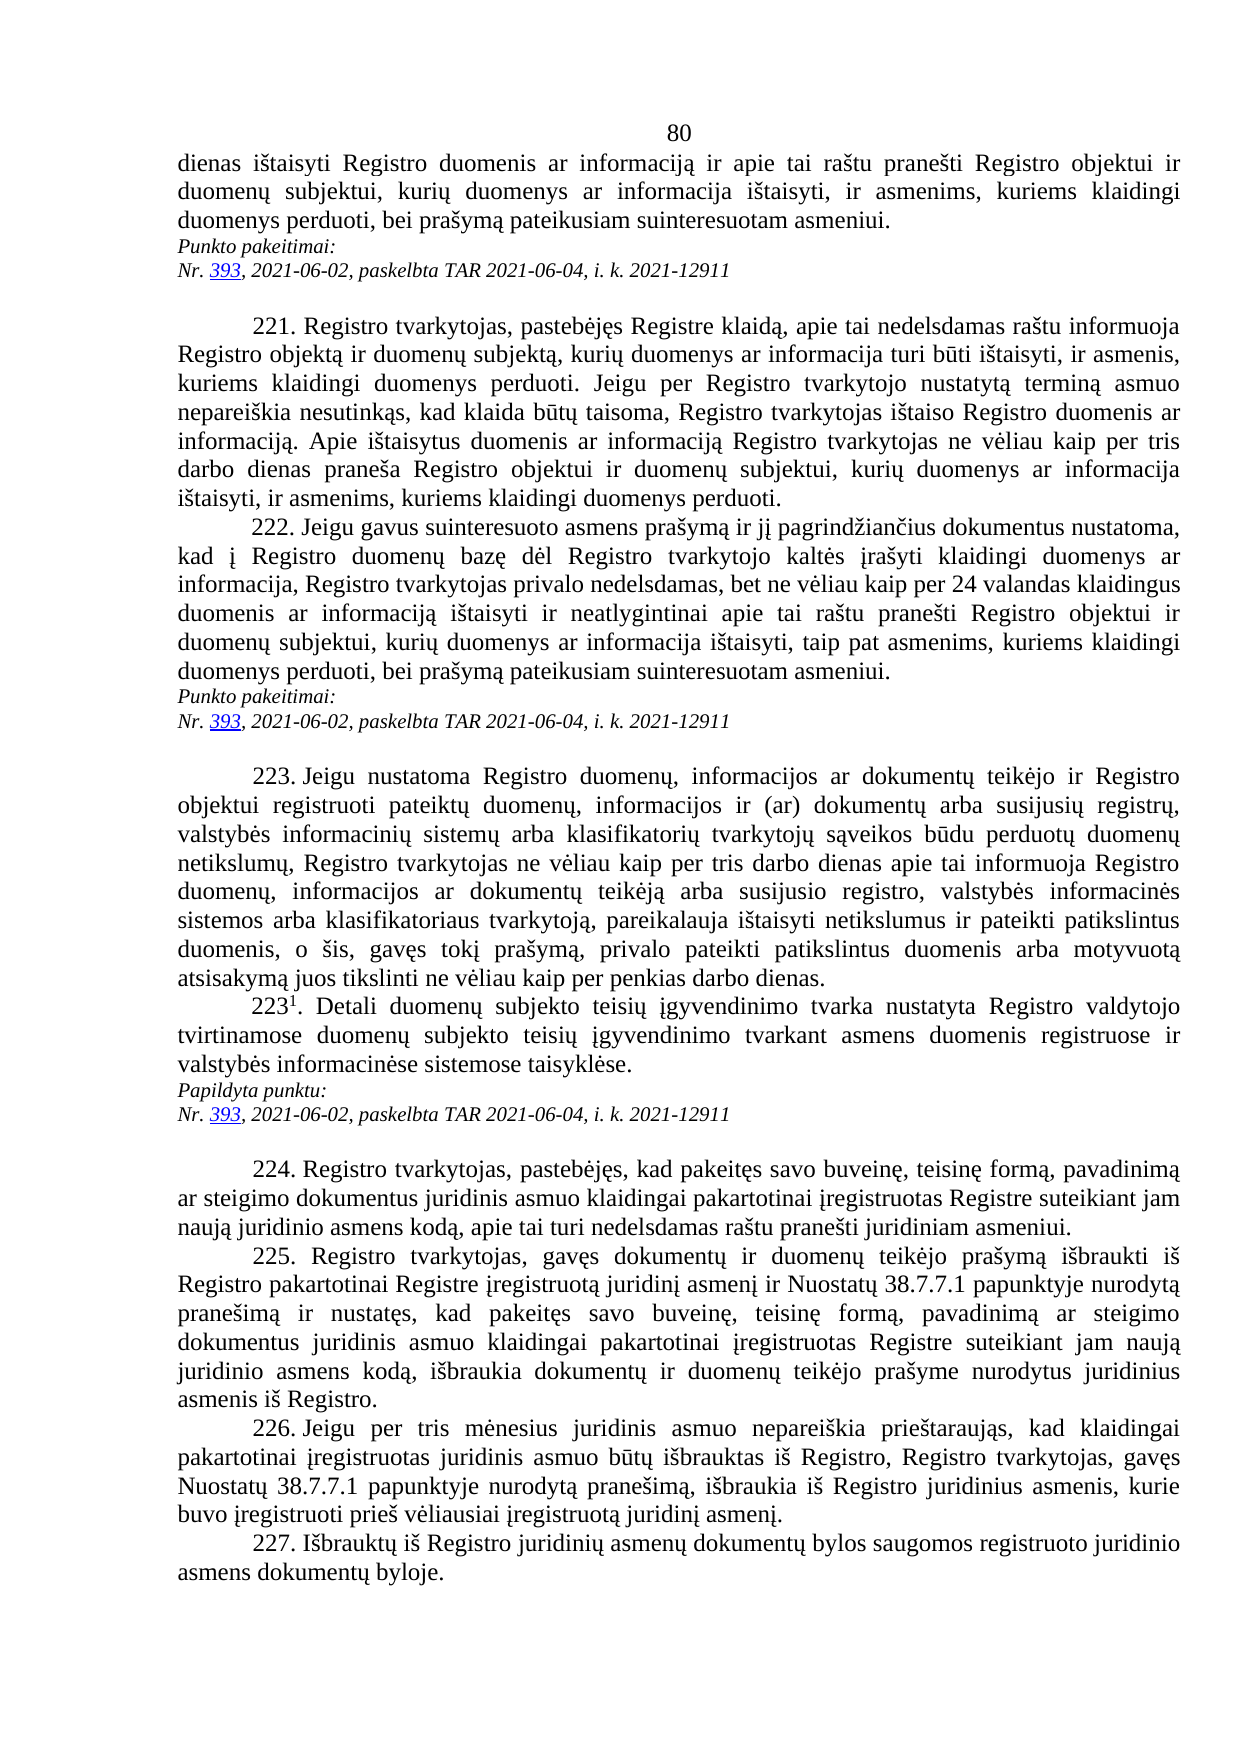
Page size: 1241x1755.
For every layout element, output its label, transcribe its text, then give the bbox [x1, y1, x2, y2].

text 222. Jeigu gavus suinteresuoto asmens prašymą ir jį pagrindžiančius dokumentus nustatoma, kad į Registro duomenų bazę dėl Registro tvarkytojo kaltės įrašyti klaidingi duomenys ar informacija, Registro tvarkytojas privalo nedelsdamas, bet ne vėliau kaip per 24 valandas klaidingus duomenis ar informaciją ištaisyti ir neatlygintinai apie tai raštu pranešti Registro objektui ir duomenų subjektui, kurių duomenys ar informacija ištaisyti, taip pat asmenims, kuriems klaidingi duomenys perduoti, bei prašymą pateikusiam suinteresuotam asmeniui. [177, 512, 1181, 684]
text 224. Registro tvarkytojas, pastebėjęs, kad pakeitęs savo buveinę, teisinę formą, pavadinimą ar steigimo dokumentus juridinis asmuo klaidingai pakartotinai įregistruotas Registre suteikiant jam naują juridinio asmens kodą, apie tai turi nedelsdamas raštu pranešti juridiniam asmeniui. [177, 1154, 1181, 1241]
text Papildyta punktu: [177, 1078, 1181, 1102]
text 223. Jeigu nustatoma Registro duomenų, informacijos ar dokumentų teikėjo ir Registro objektui registruoti pateiktų duomenų, informacijos ir (ar) dokumentų arba susijusių registrų, valstybės informacinių sistemų arba klasifikatorių tvarkytojų sąveikos būdu perduotų duomenų netikslumų, Registro tvarkytojas ne vėliau kaip per tris darbo dienas apie tai informuoja Registro duomenų, informacijos ar dokumentų teikėją arba susijusio registro, valstybės informacinės sistemos arba klasifikatoriaus tvarkytoją, pareikalauja ištaisyti netikslumus ir pateikti patikslintus duomenis, o šis, gavęs tokį prašymą, privalo pateikti patikslintus duomenis arba motyvuotą atsisakymą juos tikslinti ne vėliau kaip per penkias darbo dienas. [177, 761, 1181, 991]
text dienas ištaisyti Registro duomenis ar informaciją ir apie tai raštu pranešti Registro objektui ir duomenų subjektui, kurių duomenys ar informacija ištaisyti, ir asmenims, kuriems klaidingi duomenys perduoti, bei prašymą pateikusiam suinteresuotam asmeniui. [177, 148, 1181, 234]
text 2231. Detali duomenų subjekto teisių įgyvendinimo tvarka nustatyta Registro valdytojo tvirtinamose duomenų subjekto teisių įgyvendinimo tvarkant asmens duomenis registruose ir valstybės informacinėse sistemose taisyklėse. [177, 991, 1181, 1078]
text Nr. 393, 2021-06-02, paskelbta TAR 2021-06-04, i. k. 2021-12911 [177, 258, 1181, 282]
text Punkto pakeitimai: [177, 234, 1181, 258]
text 226. Jeigu per tris mėnesius juridinis asmuo nepareiškia prieštaraująs, kad klaidingai pakartotinai įregistruotas juridinis asmuo būtų išbrauktas iš Registro, Registro tvarkytojas, gavęs Nuostatų 38.7.7.1 papunktyje nurodytą pranešimą, išbraukia iš Registro juridinius asmenis, kurie buvo įregistruoti prieš vėliausiai įregistruotą juridinį asmenį. [177, 1413, 1181, 1528]
text Punkto pakeitimai: [177, 684, 1181, 708]
text 221. Registro tvarkytojas, pastebėjęs Registre klaidą, apie tai nedelsdamas raštu informuoja Registro objektą ir duomenų subjektą, kurių duomenys ar informacija turi būti ištaisyti, ir asmenis, kuriems klaidingi duomenys perduoti. Jeigu per Registro tvarkytojo nustatytą terminą asmuo nepareiškia nesutinkąs, kad klaida būtų taisoma, Registro tvarkytojas ištaiso Registro duomenis ar informaciją. Apie ištaisytus duomenis ar informaciją Registro tvarkytojas ne vėliau kaip per tris darbo dienas praneša Registro objektui ir duomenų subjektui, kurių duomenys ar informacija ištaisyti, ir asmenims, kuriems klaidingi duomenys perduoti. [177, 311, 1181, 512]
text Nr. 393, 2021-06-02, paskelbta TAR 2021-06-04, i. k. 2021-12911 [177, 1102, 1181, 1126]
text Nr. 393, 2021-06-02, paskelbta TAR 2021-06-04, i. k. 2021-12911 [177, 708, 1181, 733]
text 227. Išbrauktų iš Registro juridinių asmenų dokumentų bylos saugomos registruoto juridinio asmens dokumentų byloje. [177, 1528, 1181, 1586]
text 225. Registro tvarkytojas, gavęs dokumentų ir duomenų teikėjo prašymą išbraukti iš Registro pakartotinai Registre įregistruotą juridinį asmenį ir Nuostatų 38.7.7.1 papunktyje nurodytą pranešimą ir nustatęs, kad pakeitęs savo buveinę, teisinę formą, pavadinimą ar steigimo dokumentus juridinis asmuo klaidingai pakartotinai įregistruotas Registre suteikiant jam naują juridinio asmens kodą, išbraukia dokumentų ir duomenų teikėjo prašyme nurodytus juridinius asmenis iš Registro. [177, 1241, 1181, 1413]
